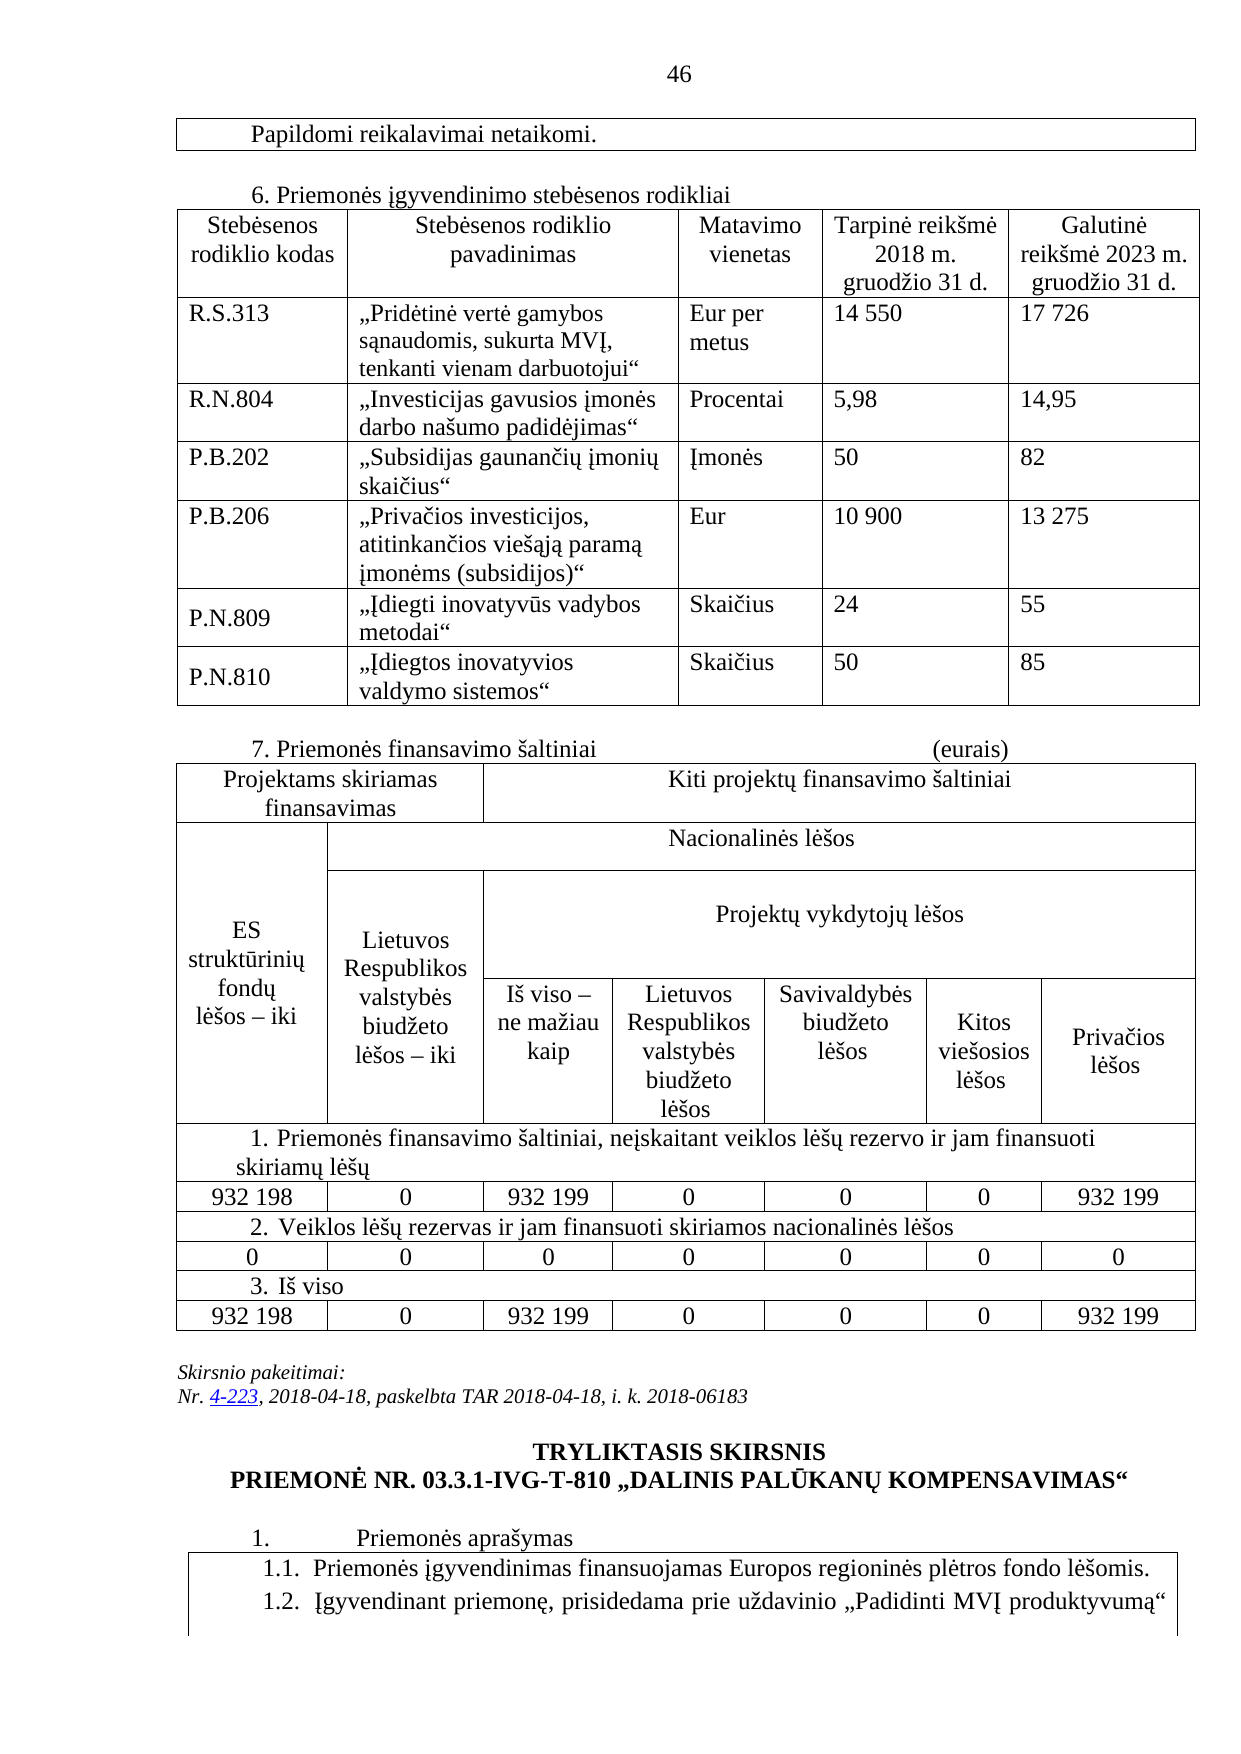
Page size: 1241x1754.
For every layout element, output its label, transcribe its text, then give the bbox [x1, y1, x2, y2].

table_cell P.B.202 [178, 442, 347, 500]
text Nr. 4-223, 2018-04-18, paskelbta TAR 2018-04-18, i. k. 2018-06183 [177, 1384, 1181, 1408]
table_cell 14,95 [1009, 384, 1199, 441]
table_cell P.N.810 [178, 647, 347, 705]
table_cell 17 726 [1009, 298, 1199, 383]
table_cell 1. Priemonės finansavimo šaltiniai, neįskaitant veiklos lėšų rezervo ir jam finansuoti skiriamų lėšų [177, 1124, 1195, 1181]
text TRYLIKTASIS SKIRSNIS [177, 1437, 1181, 1465]
table_header Stebėsenos rodiklio pavadinimas [348, 210, 678, 297]
table_cell Eur per metus [679, 298, 822, 383]
table_cell 50 [823, 442, 1008, 500]
table_cell 0 [927, 1182, 1041, 1211]
table_cell Skaičius [679, 589, 822, 646]
table_cell 5,98 [823, 384, 1008, 441]
table_cell Lietuvos Respublikos valstybės biudžeto lėšos [613, 979, 764, 1122]
table_cell „Privačios investicijos, atitinkančios viešąją paramą įmonėms (subsidijos)“ [348, 501, 678, 588]
table_cell 0 [613, 1301, 764, 1330]
table_cell 0 [484, 1242, 612, 1270]
table_cell Privačios lėšos [1042, 979, 1195, 1122]
table_cell 85 [1009, 647, 1199, 705]
table_cell 0 [613, 1242, 764, 1270]
table_cell 3. Iš viso [177, 1271, 1195, 1300]
table_cell 0 [177, 1242, 327, 1270]
text 7. Priemonės finansavimo šaltiniai (eurais) [251, 734, 1181, 763]
table_cell 0 [927, 1242, 1041, 1270]
table_cell Procentai [679, 384, 822, 441]
table_cell Kitos viešosios lėšos [927, 979, 1041, 1122]
table_cell 82 [1009, 442, 1199, 500]
table_cell 0 [328, 1182, 483, 1211]
table_header Projektams skiriamas finansavimas [177, 764, 483, 822]
table_cell 0 [765, 1242, 926, 1270]
table_cell „Pridėtinė vertė gamybos sąnaudomis, sukurta MVĮ, tenkanti vienam darbuotojui“ [348, 298, 678, 383]
table_cell 0 [1042, 1242, 1195, 1270]
table_cell P.B.206 [178, 501, 347, 588]
table_cell 0 [613, 1182, 764, 1211]
table_cell Įmonės [679, 442, 822, 500]
text 1. Priemonės aprašymas [215, 1523, 1181, 1552]
table_cell „Subsidijas gaunančių įmonių skaičius“ [348, 442, 678, 500]
table_cell Lietuvos Respublikos valstybės biudžeto lėšos – iki [328, 871, 483, 1122]
table_cell 14 550 [823, 298, 1008, 383]
table_cell P.N.809 [178, 589, 347, 646]
table_header Papildomi reikalavimai netaikomi. [177, 119, 1195, 150]
table_cell Savivaldybės biudžeto lėšos [765, 979, 926, 1122]
table_header Matavimo vienetas [679, 210, 822, 297]
table_cell 0 [927, 1301, 1041, 1330]
table_header Stebėsenos rodiklio kodas [178, 210, 347, 297]
table_cell 0 [328, 1242, 483, 1270]
table_cell Projektų vykdytojų lėšos [484, 871, 1195, 978]
table_cell „Įdiegti inovatyvūs vadybos metodai“ [348, 589, 678, 646]
table_cell Nacionalinės lėšos [328, 823, 1195, 870]
table_header Tarpinė reikšmė 2018 m. gruodžio 31 d. [823, 210, 1008, 297]
table_cell 932 198 [177, 1301, 327, 1330]
table_cell 932 199 [1042, 1182, 1195, 1211]
table_cell „Investicijas gavusios įmonės darbo našumo padidėjimas“ [348, 384, 678, 441]
table_cell 0 [328, 1301, 483, 1330]
text 6. Priemonės įgyvendinimo stebėsenos rodikliai [177, 180, 1181, 209]
table_cell 50 [823, 647, 1008, 705]
table_cell 10 900 [823, 501, 1008, 588]
table_cell 55 [1009, 589, 1199, 646]
table_cell 1.2. Įgyvendinant priemonę, prisidedama prie uždavinio „Padidinti MVĮ produktyvumą“ [189, 1586, 1177, 1636]
table_cell 932 198 [177, 1182, 327, 1211]
table_cell Eur [679, 501, 822, 588]
table_cell Skaičius [679, 647, 822, 705]
table_header Kiti projektų finansavimo šaltiniai [484, 764, 1195, 822]
table_cell R.S.313 [178, 298, 347, 383]
text PRIEMONĖ NR. 03.3.1-IVG-T-810 „DALINIS PALŪKANŲ KOMPENSAVIMAS“ [177, 1465, 1181, 1494]
table_cell 932 199 [484, 1182, 612, 1211]
table_cell R.N.804 [178, 384, 347, 441]
table_cell 932 199 [1042, 1301, 1195, 1330]
table_cell 24 [823, 589, 1008, 646]
table_cell 932 199 [484, 1301, 612, 1330]
table_header Galutinė reikšmė 2023 m. gruodžio 31 d. [1009, 210, 1199, 297]
text Skirsnio pakeitimai: [177, 1360, 1181, 1384]
table_cell 0 [765, 1301, 926, 1330]
table_header 1.1. Priemonės įgyvendinimas finansuojamas Europos regioninės plėtros fondo lėšomis. [189, 1553, 1177, 1586]
table_cell 2. Veiklos lėšų rezervas ir jam finansuoti skiriamos nacionalinės lėšos [177, 1212, 1195, 1241]
table_cell „Įdiegtos inovatyvios valdymo sistemos“ [348, 647, 678, 705]
table_cell Iš viso – ne mažiau kaip [484, 979, 612, 1122]
table_cell 13 275 [1009, 501, 1199, 588]
table_cell ES struktūrinių fondų lėšos – iki [177, 823, 327, 1122]
table_cell 0 [765, 1182, 926, 1211]
